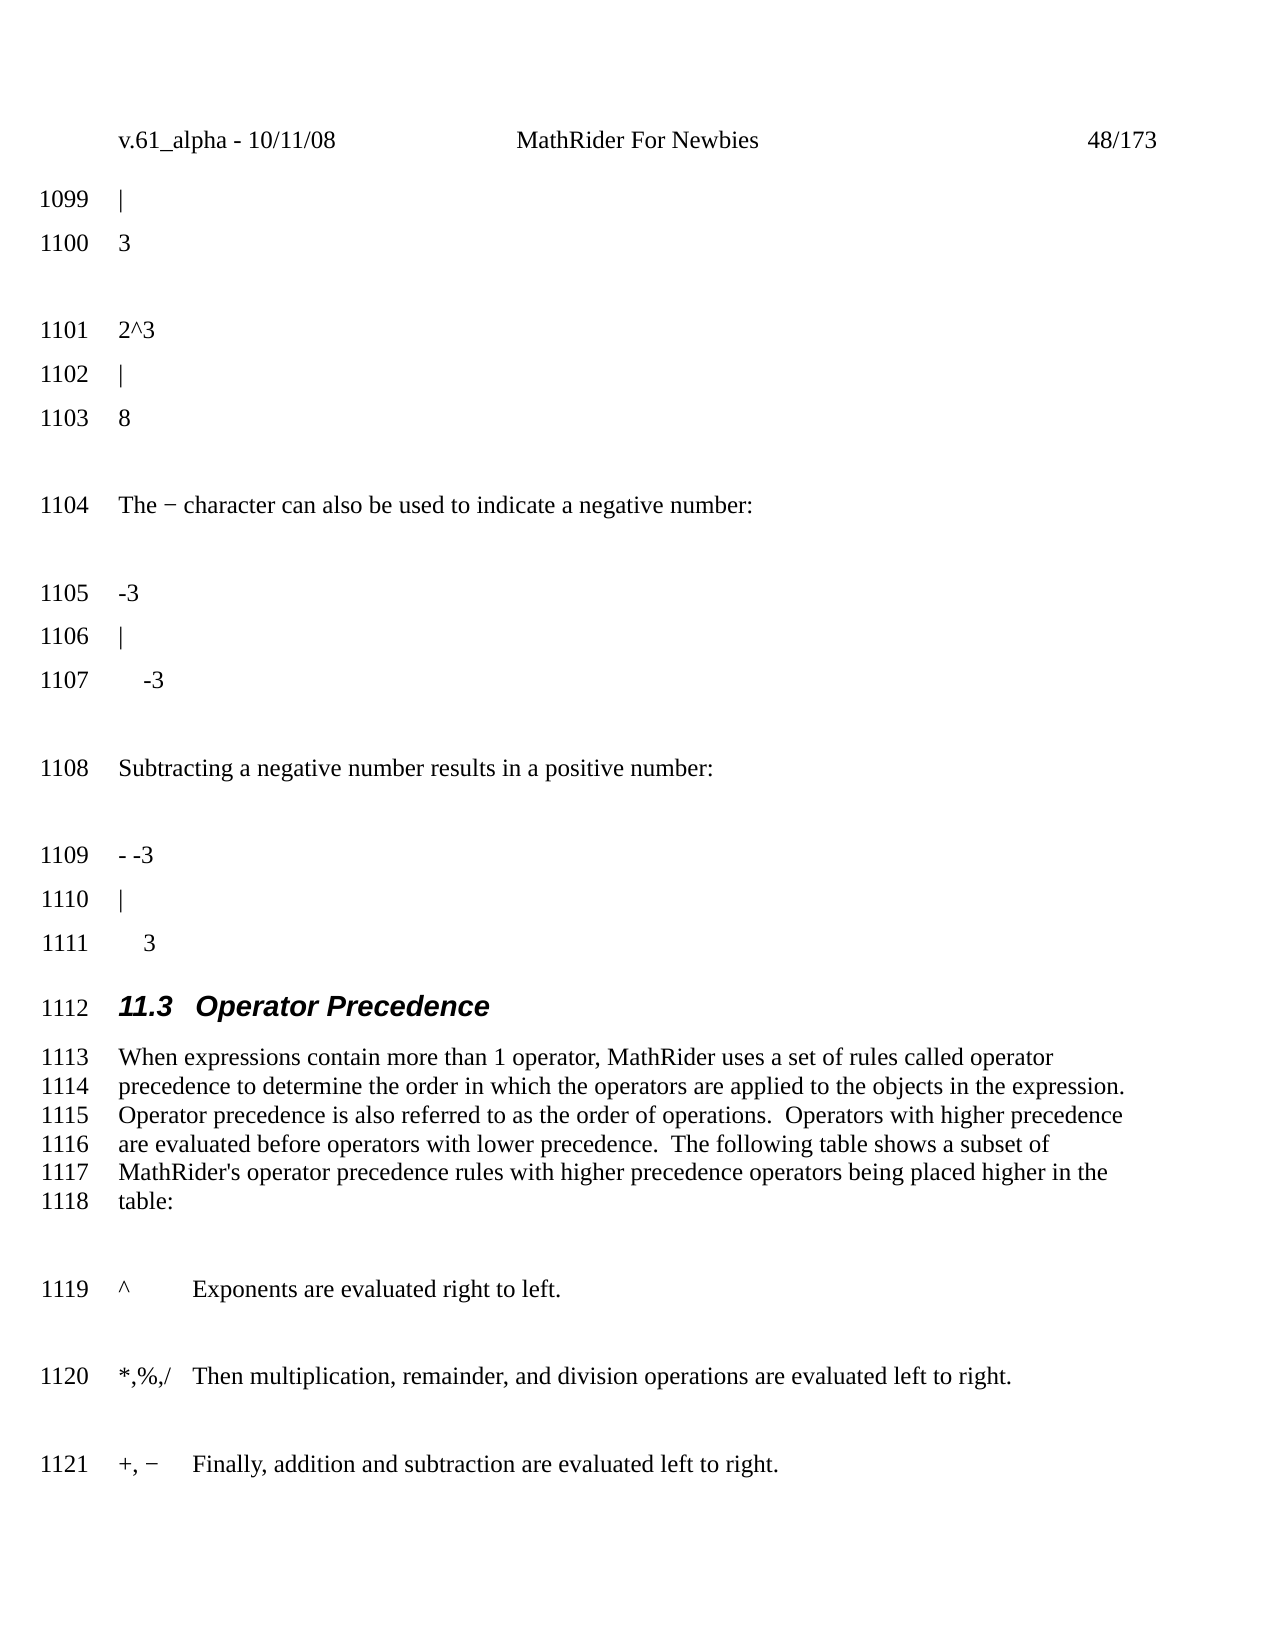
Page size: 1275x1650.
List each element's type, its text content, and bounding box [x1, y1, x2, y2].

text Subtracting a negative number results in a positive number: [118, 753, 1157, 781]
text | [118, 184, 1157, 213]
text 3 [118, 228, 1157, 256]
text 8 [118, 403, 1157, 431]
text 3 [118, 928, 1157, 956]
text | [118, 359, 1157, 388]
text | [118, 884, 1157, 913]
text When expressions contain more than 1 operator, MathRider uses a set of rules called operator precedence to determine the order in which the operators are applied to the objects in the expression. Operator precedence is also referred to as the order of operations. Operators with higher precedence are evaluated before operators with lower precedence. The following table shows a subset of MathRider's operator precedence rules with higher precedence operators being placed higher in the table: [118, 1042, 1157, 1215]
text 2^3 [118, 315, 1157, 344]
text - -3 [118, 840, 1157, 869]
text *,%,/ Then multiplication, remainder, and division operations are evaluated left to right. [118, 1361, 1157, 1390]
subtitle Operator Precedence [118, 989, 1157, 1022]
text -3 [118, 665, 1157, 694]
text The − character can also be used to indicate a negative number: [118, 490, 1157, 519]
text -3 [118, 578, 1157, 606]
text +, − Finally, addition and subtraction are evaluated left to right. [118, 1449, 1157, 1477]
text ^ Exponents are evaluated right to left. [118, 1274, 1157, 1302]
text | [118, 621, 1157, 650]
